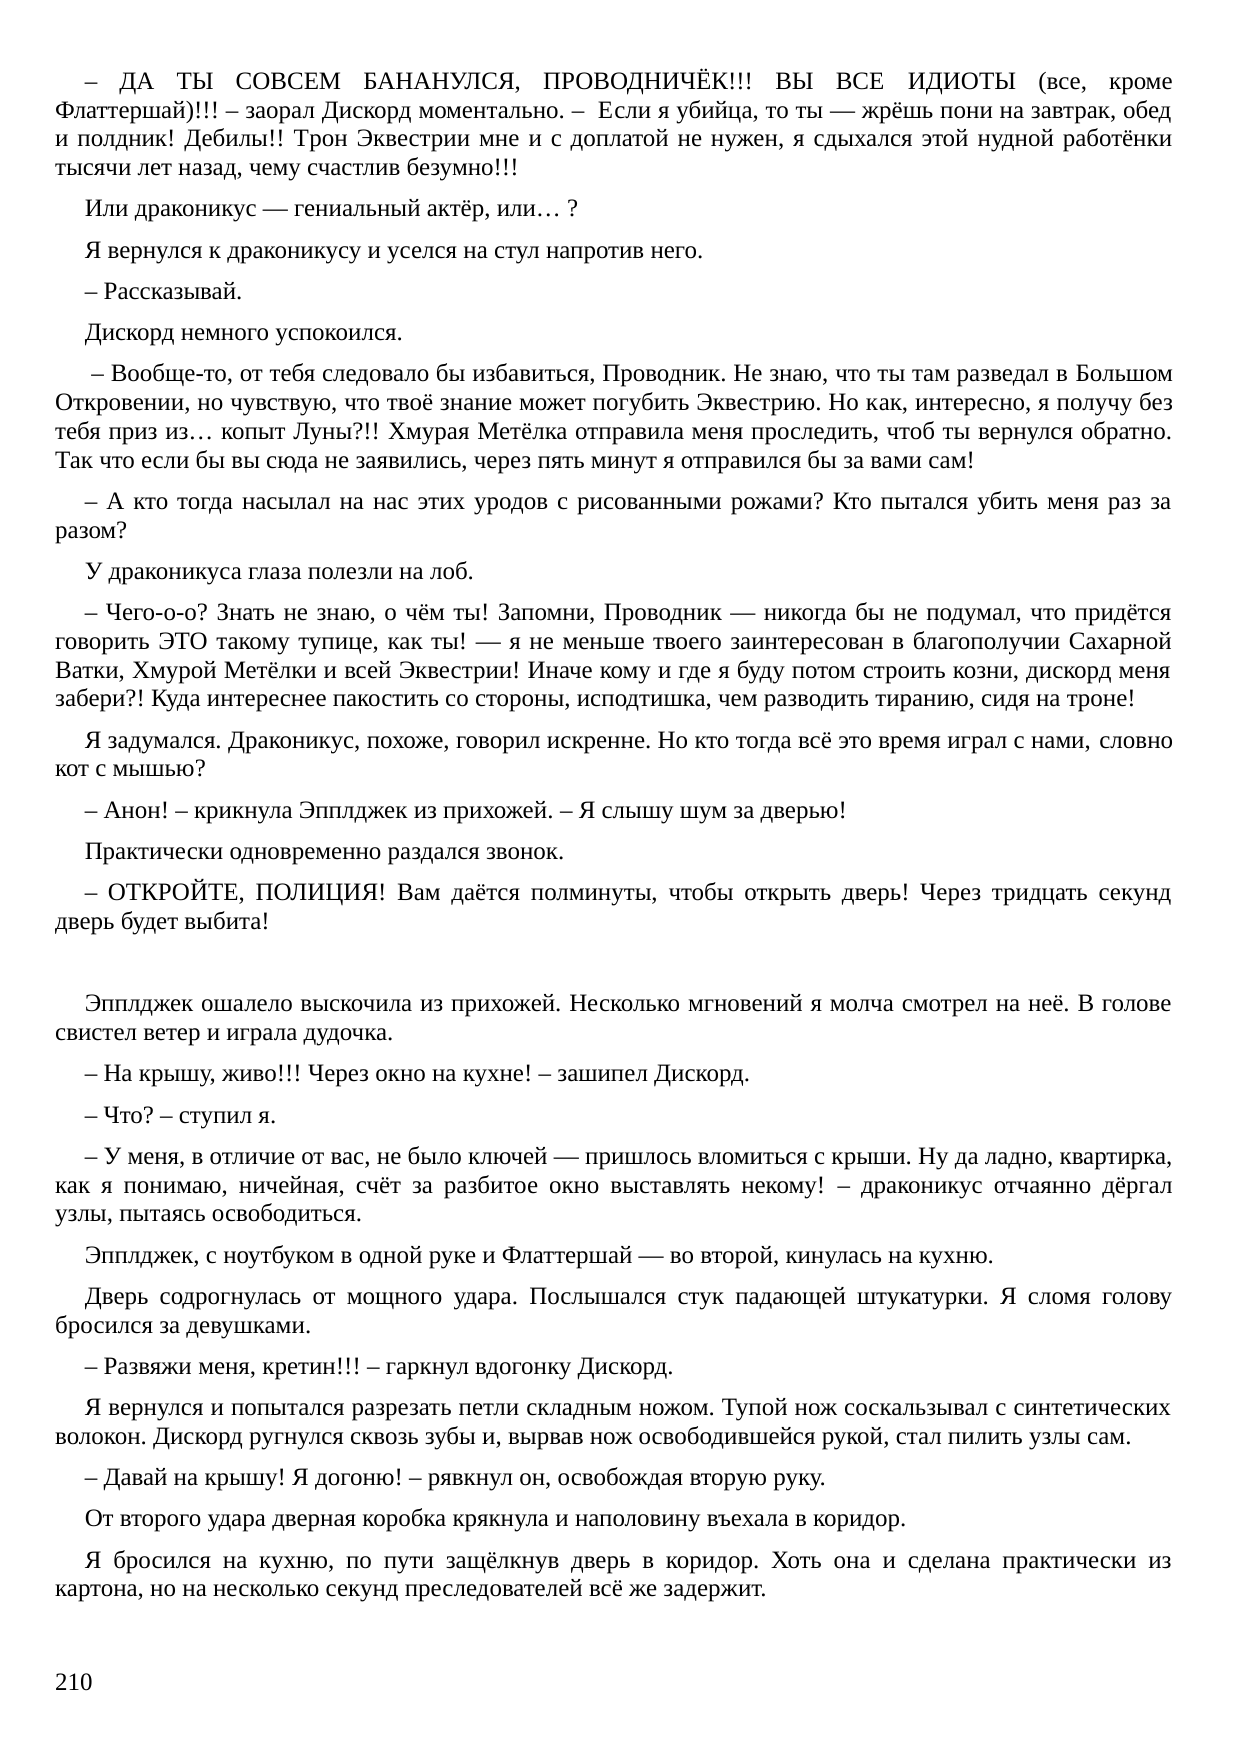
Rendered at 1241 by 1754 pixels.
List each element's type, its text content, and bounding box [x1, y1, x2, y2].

text – Развяжи меня, кретин!!! – гаркнул вдогонку Дискорд. [55, 1351, 1173, 1380]
text Я бросился на кухню, по пути защёлкнув дверь в коридор. Хоть она и сделана практически из картона, но на несколько секунд преследователей всё же задержит. [55, 1545, 1173, 1602]
text – А кто тогда насылал на нас этих уродов с рисованными рожами? Кто пытался убить меня раз за разом? [55, 486, 1173, 543]
text – Давай на крышу! Я догоню! – рявкнул он, освобождая вторую руку. [55, 1462, 1173, 1491]
text Эпплджек, с ноутбуком в одной руке и Флаттершай — во второй, кинулась на кухню. [55, 1240, 1173, 1268]
text От второго удара дверная коробка крякнула и наполовину въехала в коридор. [55, 1503, 1173, 1532]
text – Анон! – крикнула Эпплджек из прихожей. – Я слышу шум за дверью! [55, 795, 1173, 823]
text – Чего-о-о? Знать не знаю, о чём ты! Запомни, Проводник — никогда бы не подумал, что придётся говорить ЭТО такому тупице, как ты! — я не меньше твоего заинтересован в благополучии Сахарной Ватки, Хмурой Метёлки и всей Эквестрии! Иначе кому и где я буду потом строить козни, дискорд меня забери?! Куда интереснее пакостить со стороны, исподтишка, чем разводить тиранию, сидя на троне! [55, 597, 1173, 712]
text Или драконикус — гениальный актёр, или… ? [55, 193, 1173, 222]
text – Рассказывай. [55, 276, 1173, 305]
text – Вообще-то, от тебя следовало бы избавиться, Проводник. Не знаю, что ты там разведал в Большом Откровении, но чувствую, что твоё знание может погубить Эквестрию. Но как, интересно, я получу без тебя приз из… копыт Луны?!! Хмурая Метёлка отправила меня проследить, чтоб ты вернулся обратно. Так что если бы вы сюда не заявились, через пять минут я отправился бы за вами сам! [55, 358, 1173, 473]
text Дверь содрогнулась от мощного удара. Послышался стук падающей штукатурки. Я сломя голову бросился за девушками. [55, 1281, 1173, 1338]
text Я вернулся и попытался разрезать петли складным ножом. Тупой нож соскальзывал с синтетических волокон. Дискорд ругнулся сквозь зубы и, вырвав нож освободившейся рукой, стал пилить узлы сам. [55, 1392, 1173, 1450]
text Эпплджек ошалело выскочила из прихожей. Несколько мгновений я молча смотрел на неё. В голове свистел ветер и играла дудочка. [55, 988, 1173, 1046]
text – У меня, в отличие от вас, не было ключей — пришлось вломиться с крыши. Ну да ладно, квартирка, как я понимаю, ничейная, счёт за разбитое окно выставлять некому! – драконикус отчаянно дёргал узлы, пытаясь освободиться. [55, 1141, 1173, 1227]
text Практически одновременно раздался звонок. [55, 836, 1173, 865]
text – Что? – ступил я. [55, 1100, 1173, 1128]
text Дискорд немного успокоился. [55, 317, 1173, 346]
text Я вернулся к драконикусу и уселся на стул напротив него. [55, 235, 1173, 263]
text Я задумался. Драконикус, похоже, говорил искренне. Но кто тогда всё это время играл с нами, словно кот с мышью? [55, 725, 1173, 782]
text – ДА ТЫ СОВСЕМ БАНАНУЛСЯ, ПРОВОДНИЧЁК!!! ВЫ ВСЕ ИДИОТЫ (все, кроме Флаттершай)!!! – заорал Дискорд моментально. – Если я убийца, то ты — жрёшь пони на завтрак, обед и полдник! Дебилы!! Трон Эквестрии мне и с доплатой не нужен, я сдыхался этой нудной работёнки тысячи лет назад, чему счастлив безумно!!! [55, 66, 1173, 181]
text – На крышу, живо!!! Через окно на кухне! – зашипел Дискорд. [55, 1058, 1173, 1087]
text – ОТКРОЙТЕ, ПОЛИЦИЯ! Вам даётся полминуты, чтобы открыть дверь! Через тридцать секунд дверь будет выбита! [55, 877, 1173, 935]
text У драконикуса глаза полезли на лоб. [55, 556, 1173, 585]
